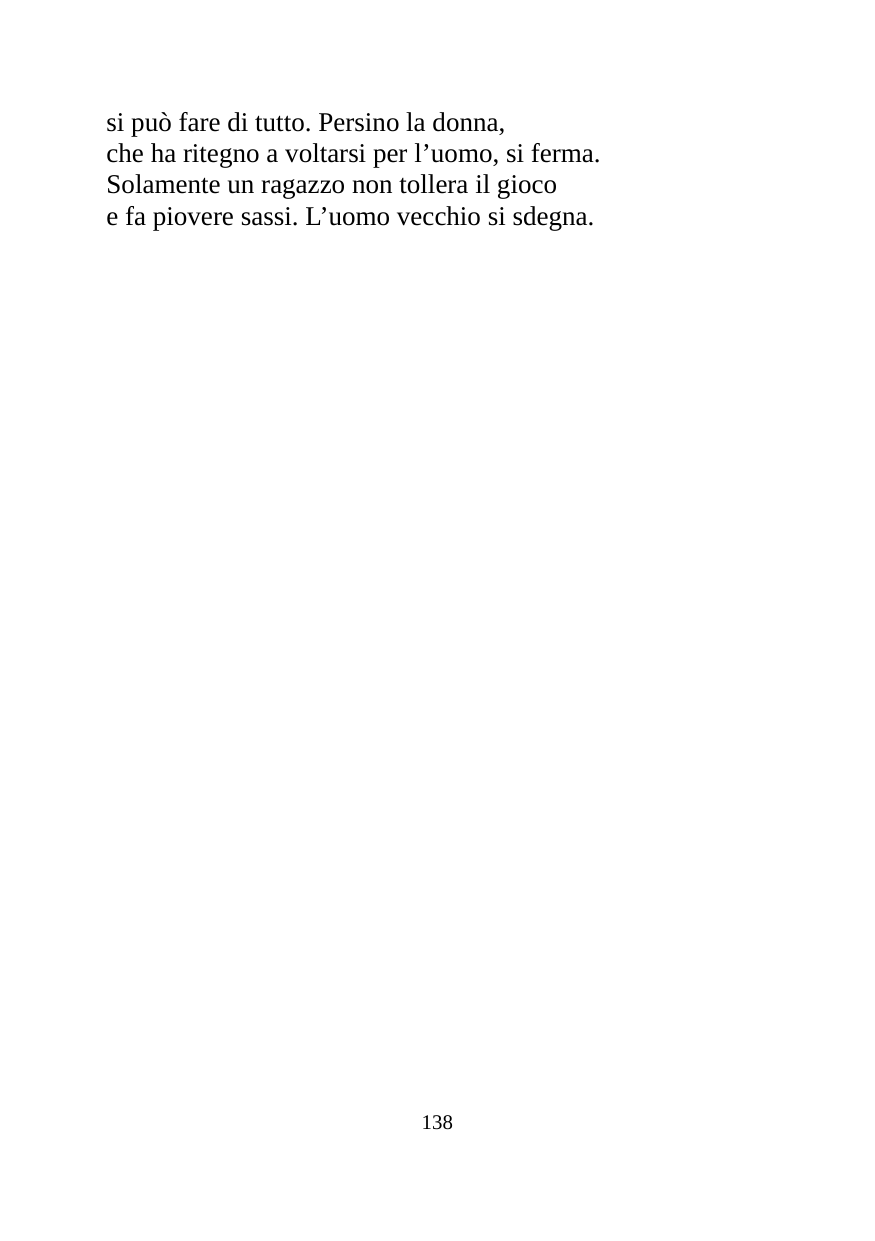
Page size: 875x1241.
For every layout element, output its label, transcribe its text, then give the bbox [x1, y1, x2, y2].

text si può fare di tutto. Persino la donna, che ha ritegno a voltarsi per l’uomo, si ferma. Solamente un ragazzo non tollera il gioco e fa piovere sassi. L’uomo vecchio si sdegna. [106, 106, 768, 231]
